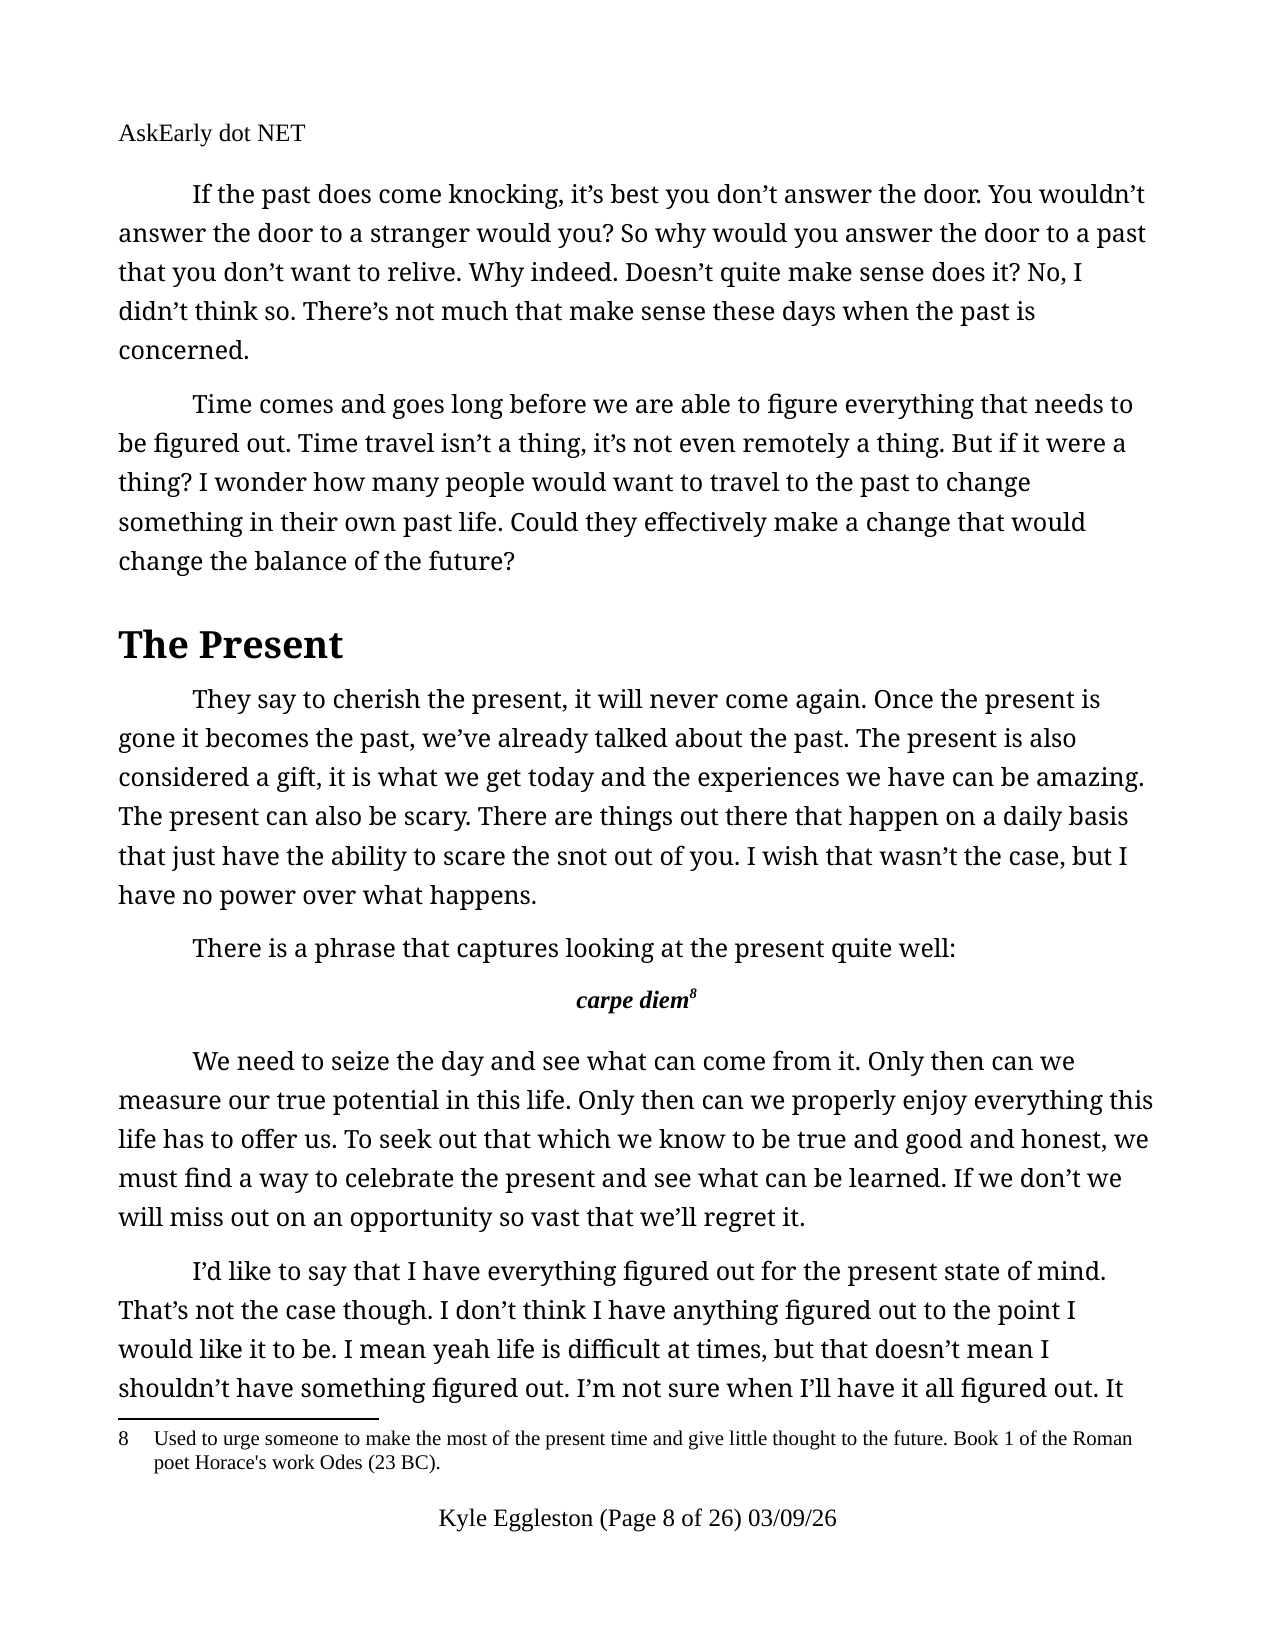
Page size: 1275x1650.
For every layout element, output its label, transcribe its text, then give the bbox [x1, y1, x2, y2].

text If the past does come knocking, it’s best you don’t answer the door. You wouldn’t answer the door to a stranger would you? So why would you answer the door to a past that you don’t want to relive. Why indeed. Doesn’t quite make sense does it? No, I didn’t think so. There’s not much that make sense these days when the past is concerned. [118, 176, 1157, 367]
text We need to seize the day and see what can come from it. Only then can we measure our true potential in this life. Only then can we properly enjoy everything this life has to offer us. To seek out that which we know to be true and good and honest, we must find a way to celebrate the present and see what can be learned. If we don’t we will miss out on an opportunity so vast that we’ll regret it. [118, 1043, 1157, 1234]
text They say to cherish the present, it will never come again. Once the present is gone it becomes the past, we’ve already talked about the past. The present is also considered a gift, it is what we get today and the experiences we have can be amazing. The present can also be scary. There are things out there that happen on a daily basis that just have the ability to scare the snot out of you. I wish that wasn’t the case, but I have no power over what happens. [118, 682, 1157, 911]
text Time comes and goes long before we are able to figure everything that needs to be figured out. Time travel isn’t a thing, it’s not even remotely a thing. But if it were a thing? I wonder how many people would want to travel to the past to change something in their own past life. Could they effectively make a change that would change the balance of the future? [118, 387, 1157, 577]
text I’d like to say that I have everything figured out for the present state of mind. That’s not the case though. I don’t think I have anything figured out to the point I would like it to be. I mean yeah life is difficult at times, but that doesn’t mean I shouldn’t have something figured out. I’m not sure when I’ll have it all figured out. It [118, 1253, 1157, 1405]
text There is a phrase that captures looking at the present quite well: [118, 931, 1157, 965]
subtitle The Present [118, 618, 1157, 669]
text carpe diem [177, 985, 1098, 1014]
text Used to urge someone to make the most of the present time and give little thought to the future. Book 1 of the Roman poet Horace's work Odes (23 BC). [118, 1426, 1157, 1474]
